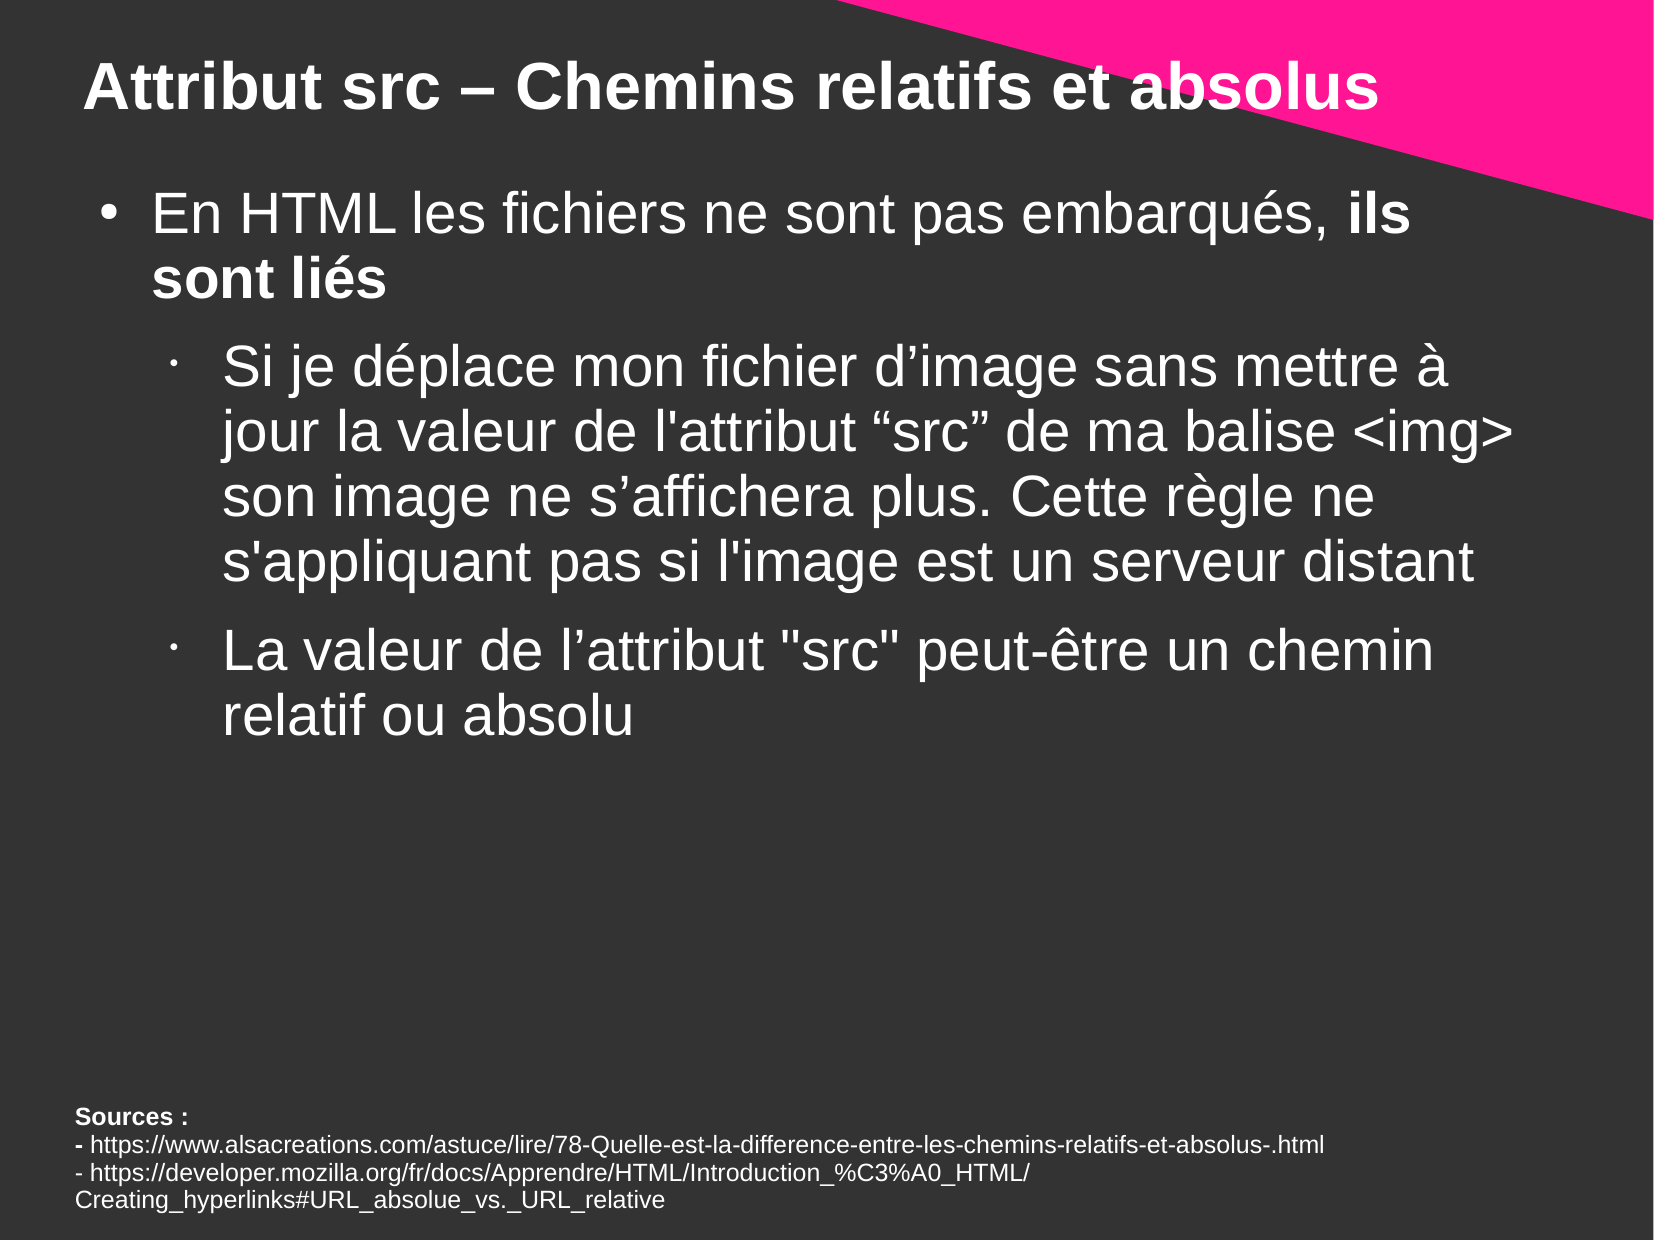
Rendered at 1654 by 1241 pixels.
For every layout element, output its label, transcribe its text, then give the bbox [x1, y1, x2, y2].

title Attribut src – Chemins relatifs et absolus [82, 49, 1571, 162]
text_box [836, 0, 1654, 221]
text_box Sources : - https://www.alsacreations.com/astuce/lire/78-Quelle-est-la-difference-entre-les-chemins-relatifs-et-absolus-.html - https://developer.mozilla.org/fr/docs/Apprendre/HTML/Introduction_%C3%A0_HTML/Creating_hyperlinks#URL_absolue_vs._URL_relative [60, 1094, 1546, 1241]
list En HTML les fichiers ne sont pas embarqués, ils sont liés Si je déplace mon fichier d’image sans mettre à jour la valeur de l'attribut “src” de ma balise <img> son image ne s’affichera plus. Cette règle ne s'appliquant pas si l'image est un serveur distant La valeur de l’attribut "src" peut-être un chemin relatif ou absolu [80, 180, 1546, 1028]
